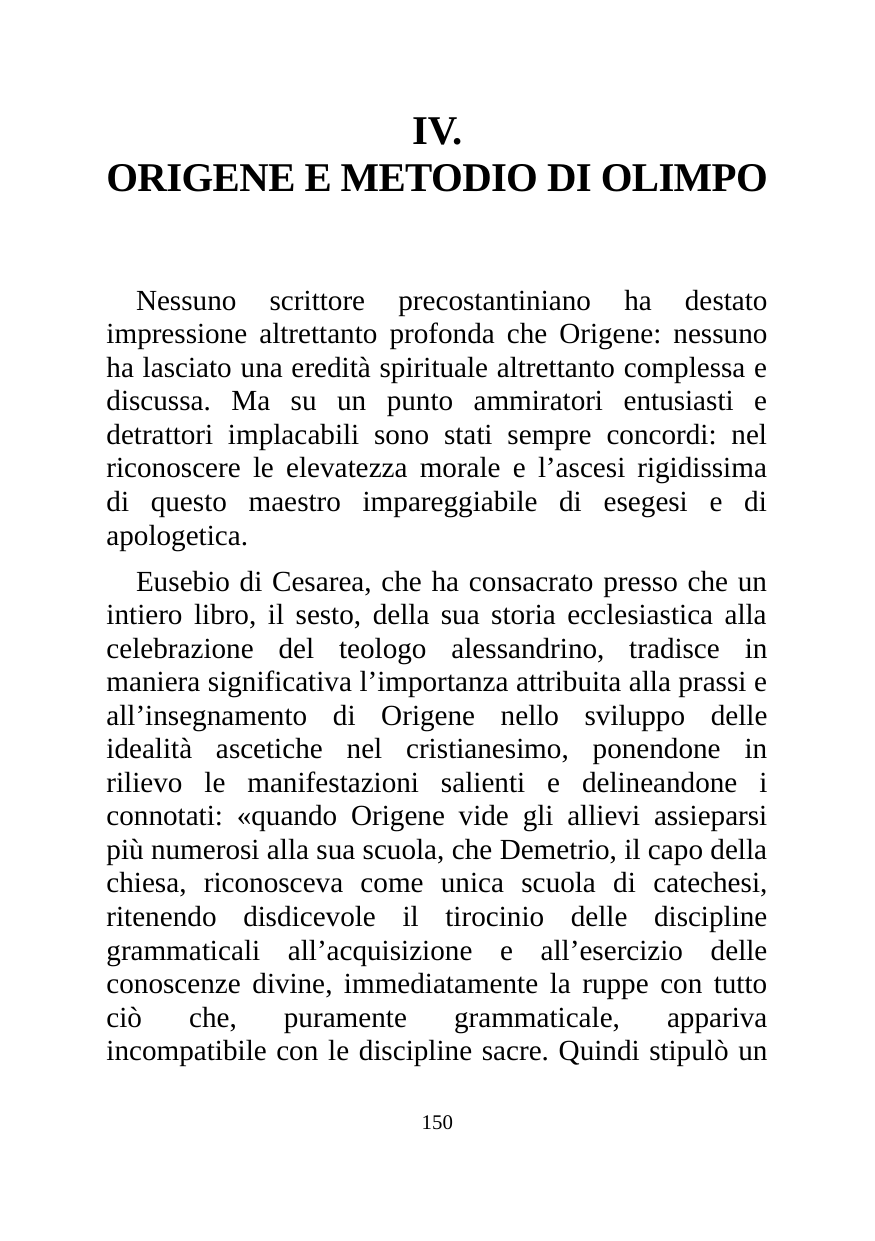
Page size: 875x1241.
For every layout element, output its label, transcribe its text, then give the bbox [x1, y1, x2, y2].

text Eusebio di Cesarea, che ha consacrato presso che un intiero libro, il sesto, della sua storia ecclesiastica alla celebrazione del teologo alessandrino, tradisce in maniera significativa l’importanza attribuita alla prassi e all’insegnamento di Origene nello sviluppo delle idealità ascetiche nel cristianesimo, ponendone in rilievo le manifestazioni salienti e delineandone i connotati: «quando Origene vide gli allievi assieparsi più numerosi alla sua scuola, che Demetrio, il capo della chiesa, riconosceva come unica scuola di catechesi, ritenendo disdicevole il tirocinio delle discipline grammaticali all’acquisizione e all’esercizio delle conoscenze divine, immediatamente la ruppe con tutto ciò che, puramente grammaticale, appariva incompatibile con le discipline sacre. Quindi stipulò un [106, 564, 768, 1067]
subtitle IV. ORIGENE E METODIO DI OLIMPO [106, 106, 768, 200]
text Nessuno scrittore precostantiniano ha destato impressione altrettanto profonda che Origene: nessuno ha lasciato una eredità spirituale altrettanto complessa e discussa. Ma su un punto ammiratori entusiasti e detrattori implacabili sono stati sempre concordi: nel riconoscere le elevatezza morale e l’ascesi rigidissima di questo maestro impareggiabile di esegesi e di apologetica. [106, 283, 768, 551]
